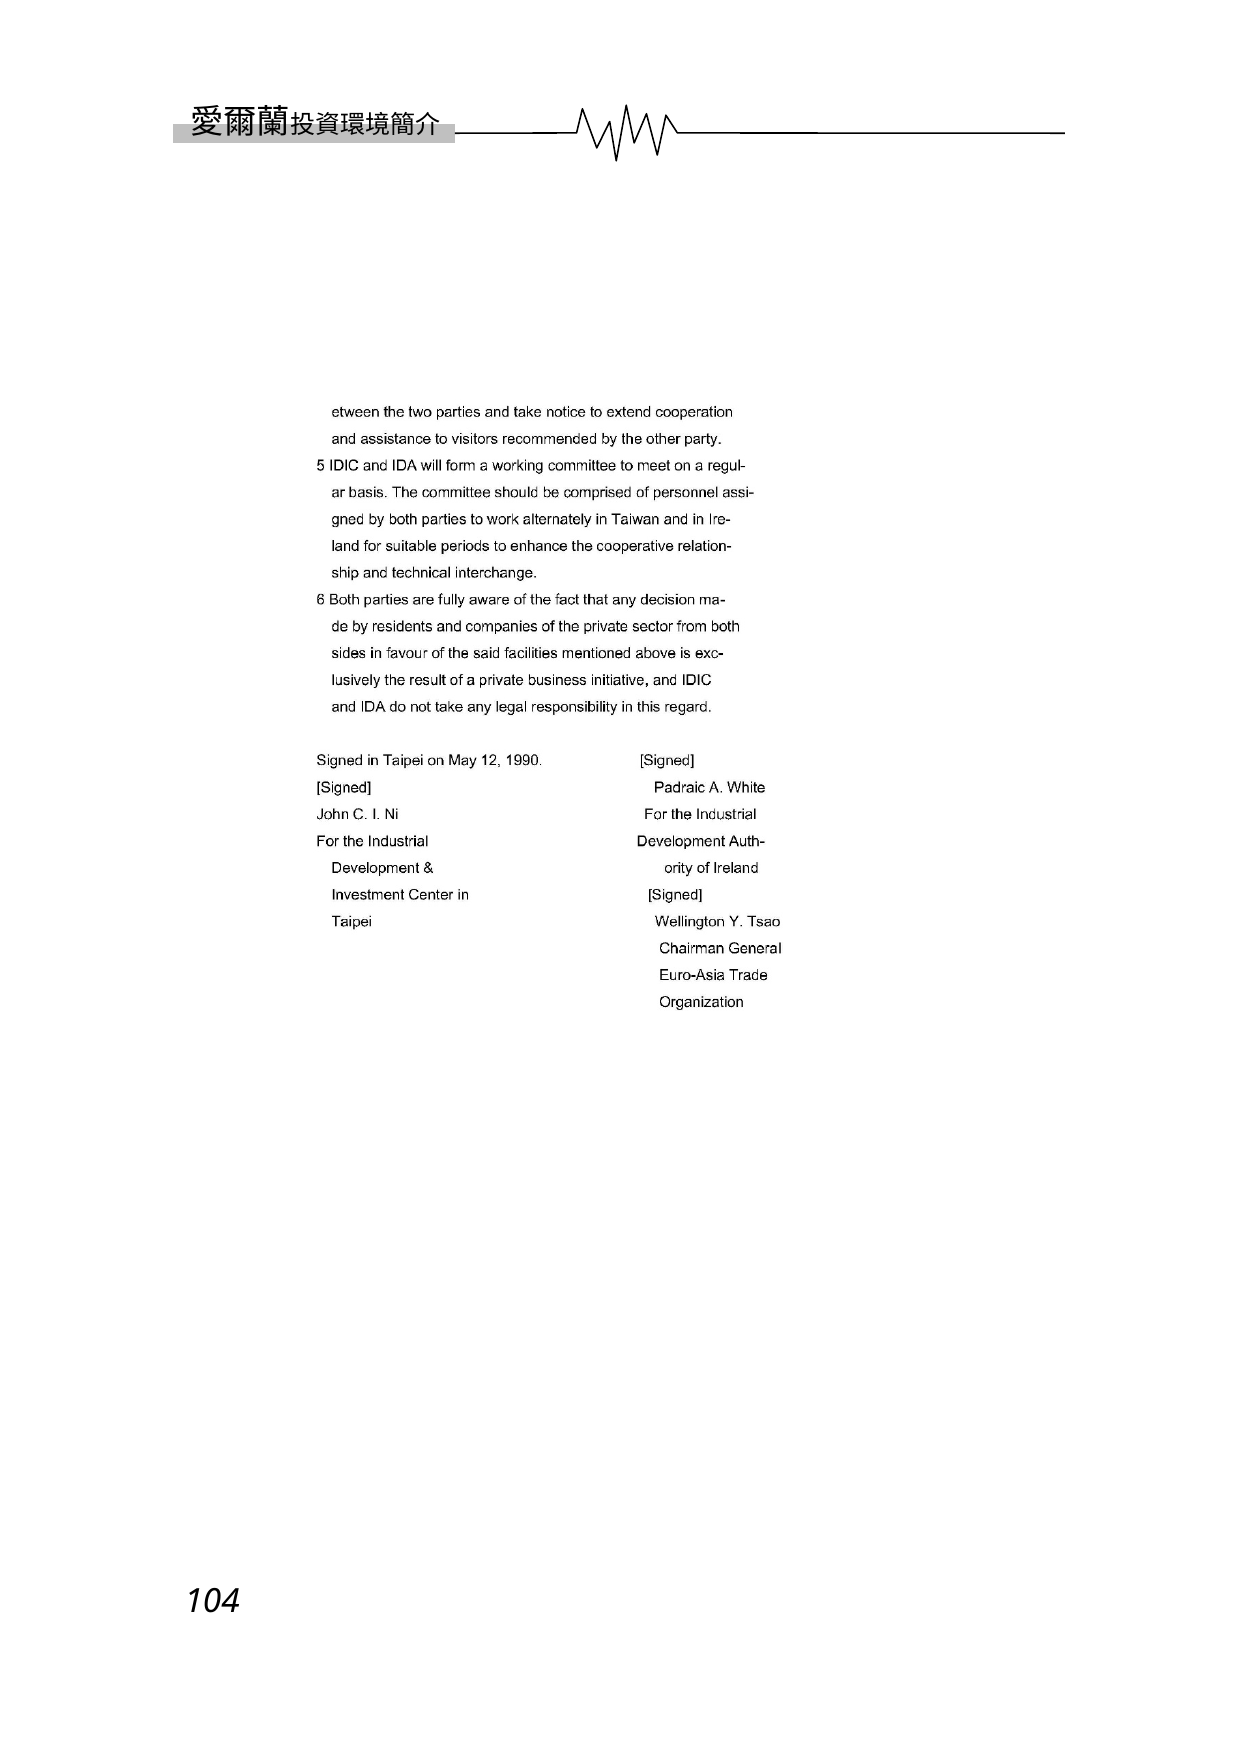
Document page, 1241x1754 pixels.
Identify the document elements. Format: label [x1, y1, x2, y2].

picture [182, 290, 1069, 1544]
